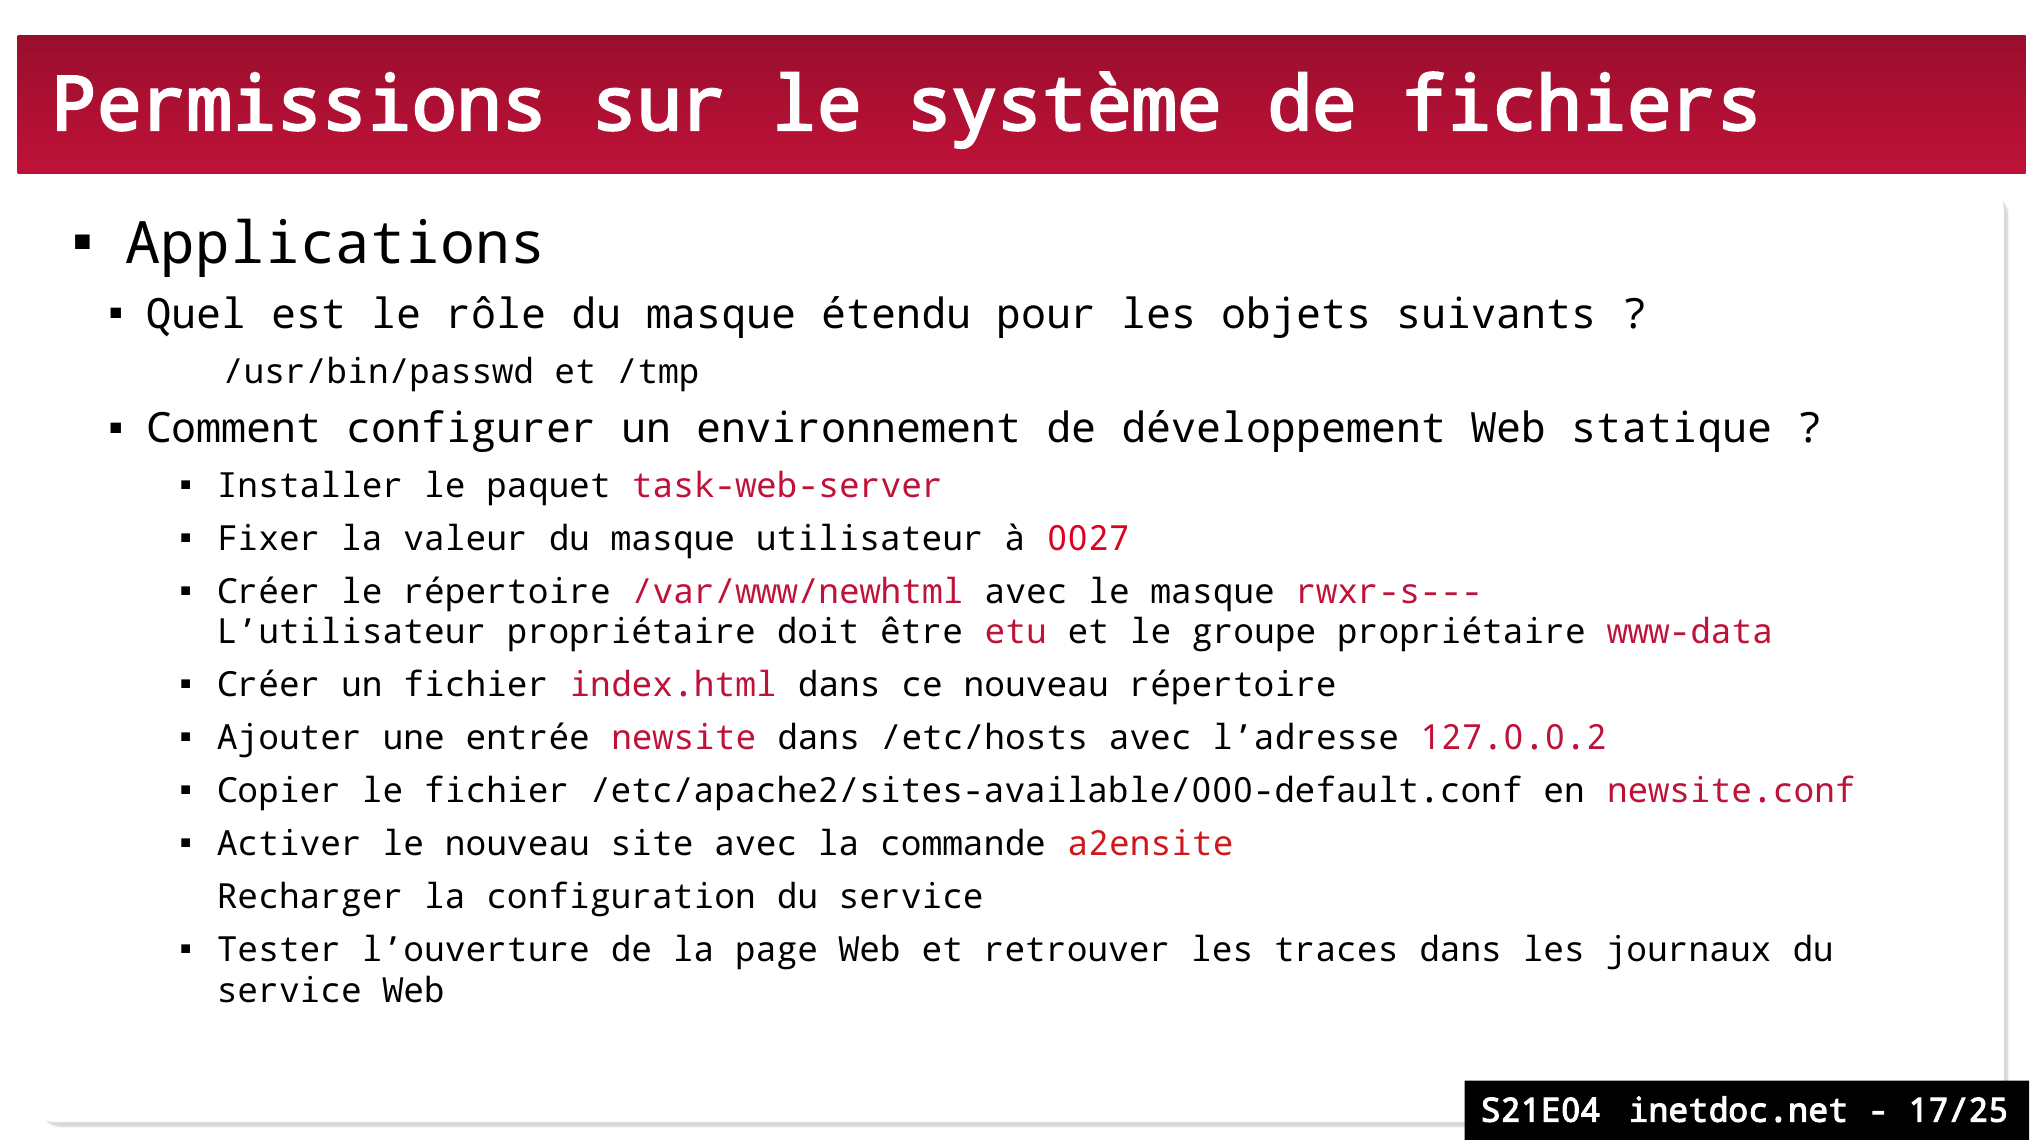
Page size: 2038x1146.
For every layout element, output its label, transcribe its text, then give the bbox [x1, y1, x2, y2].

text_box S21E04 inetdoc.net - <numéro>/25 [1464, 1080, 2030, 1140]
text_box Permissions sur le système de fichiers [17, 35, 2026, 174]
text_box Applications Quel est le rôle du masque étendu pour les objets suivants ? /usr/bin/passwd et /tmp Comment configurer un environnement de développement Web statique ? Installer le paquet task-web-server Fixer la valeur du masque utilisateur à 0027 Créer le répertoire /var/www/newhtml avec le masque rwxr-s--- L’utilisateur propriétaire doit être etu et le groupe propriétaire www-data Créer un fichier index.html dans ce nouveau répertoire Ajouter une entrée newsite dans /etc/hosts avec l’adresse 127.0.0.2 Copier le fichier /etc/apache2/sites-available/000-default.conf en newsite.conf Activer le nouveau site avec la commande a2ensite Recharger la configuration du service Tester l’ouverture de la page Web et retrouver les traces dans les journaux du service Web [35, 188, 2004, 1123]
